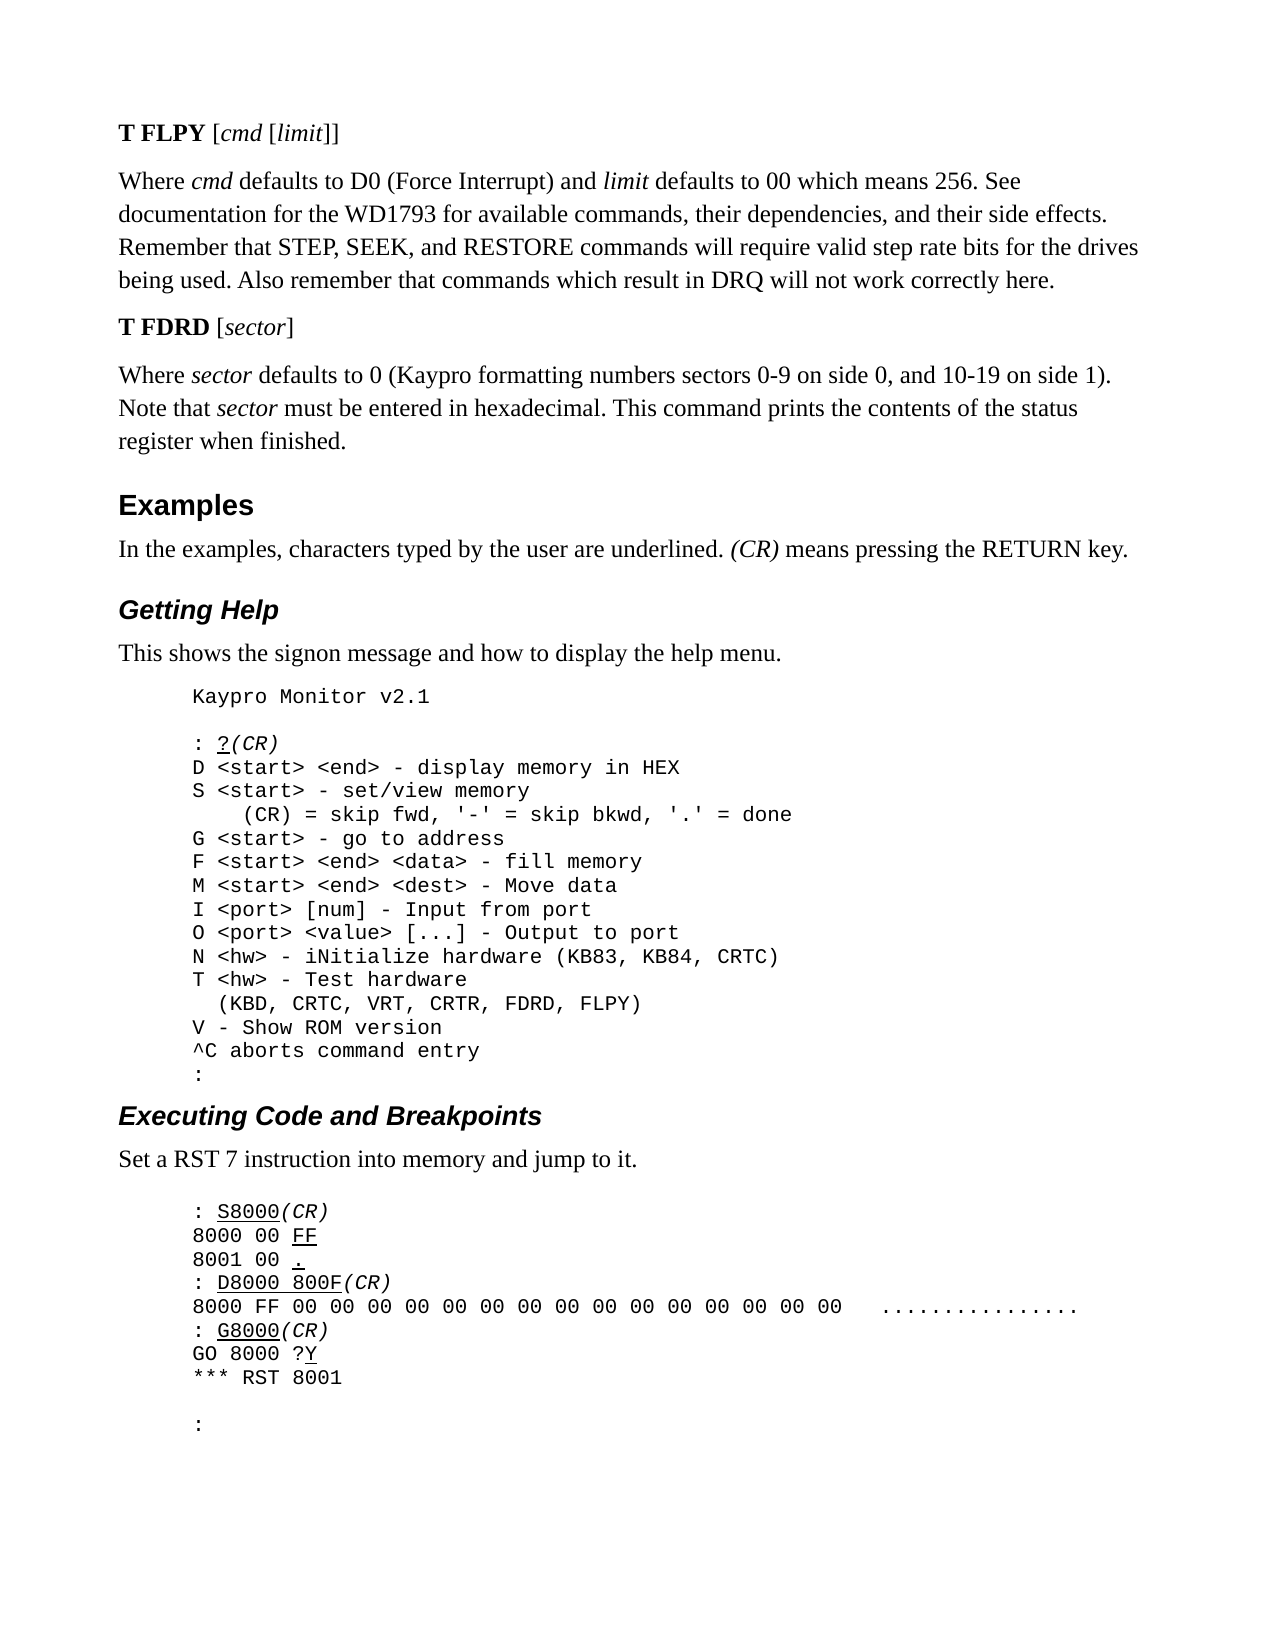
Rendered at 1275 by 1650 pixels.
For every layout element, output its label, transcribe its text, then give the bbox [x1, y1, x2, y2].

text T FLPY [cmd [limit]] [118, 118, 1157, 147]
text Set a RST 7 instruction into memory and jump to it. [118, 1144, 1157, 1173]
text : ?(CR) [192, 733, 1157, 757]
text F <start> <end> <data> - fill memory [192, 851, 1157, 875]
text (KBD, CRTC, VRT, CRTR, FDRD, FLPY) [192, 993, 1157, 1017]
text Where sector defaults to 0 (Kaypro formatting numbers sectors 0-9 on side 0, and 10-19 on side 1). Note that sector must be entered in hexadecimal. This command prints the contents of the status register when finished. [118, 360, 1157, 455]
text (CR) = skip fwd, '-' = skip bkwd, '.' = done [192, 804, 1157, 828]
text T <hw> - Test hardware [192, 969, 1157, 993]
text D <start> <end> - display memory in HEX [192, 757, 1157, 780]
text I <port> [num] - Input from port [192, 898, 1157, 922]
text ^C aborts command entry [192, 1040, 1157, 1064]
text In the examples, characters typed by the user are underlined. (CR) means pressing the RETURN key. [118, 534, 1157, 563]
text : [192, 1064, 1157, 1088]
subtitle Executing Code and Breakpoints [118, 1100, 1157, 1131]
text S <start> - set/view memory [192, 780, 1157, 804]
text O <port> <value> [...] - Output to port [192, 922, 1157, 946]
text T FDRD [sector] [118, 312, 1157, 341]
text This shows the signon message and how to display the help menu. [118, 638, 1157, 667]
text Kaypro Monitor v2.1 [192, 686, 1157, 709]
text N <hw> - iNitialize hardware (KB83, KB84, CRTC) [192, 946, 1157, 969]
text G <start> - go to address [192, 828, 1157, 851]
text : D8000 800F(CR) [192, 1272, 1157, 1296]
text : [192, 1414, 1157, 1438]
text GO 8000 ?Y [192, 1343, 1157, 1367]
text 8001 00 . [192, 1249, 1157, 1272]
text Where cmd defaults to D0 (Force Interrupt) and limit defaults to 00 which means 256. See documentation for the WD1793 for available commands, their dependencies, and their side effects. Remember that STEP, SEEK, and RESTORE commands will require valid step rate bits for the drives being used. Also remember that commands which result in DRQ will not work correctly here. [118, 166, 1157, 293]
text : G8000(CR) [192, 1320, 1157, 1343]
text : S8000(CR) [192, 1201, 1157, 1225]
text V - Show ROM version [192, 1017, 1157, 1040]
text 8000 FF 00 00 00 00 00 00 00 00 00 00 00 00 00 00 00 ................ [192, 1296, 1157, 1320]
text *** RST 8001 [192, 1367, 1157, 1391]
text M <start> <end> <dest> - Move data [192, 875, 1157, 898]
subtitle Getting Help [118, 594, 1157, 626]
subtitle Examples [118, 488, 1157, 522]
text 8000 00 FF [192, 1225, 1157, 1249]
